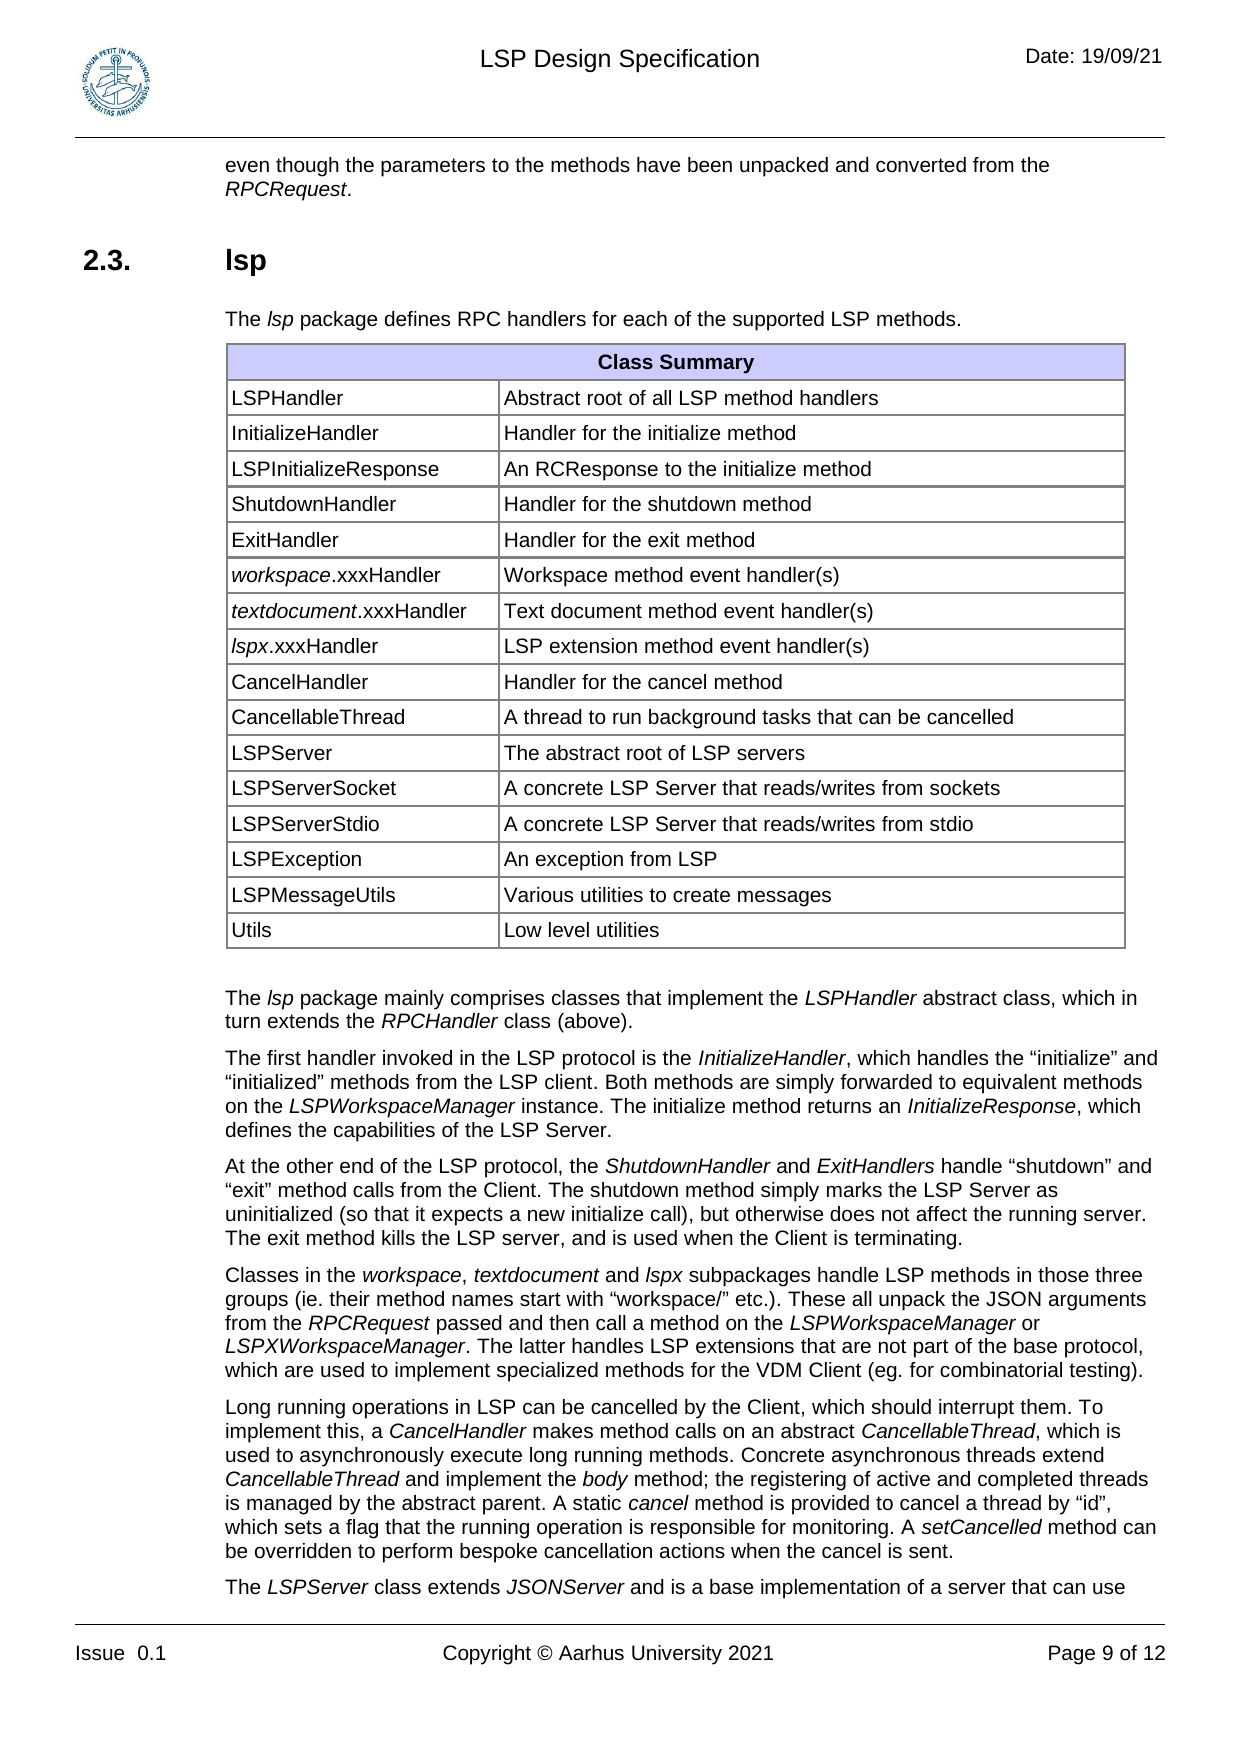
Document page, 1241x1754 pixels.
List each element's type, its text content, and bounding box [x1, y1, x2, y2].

table_cell Handler for the shutdown method [500, 488, 1124, 521]
table_cell A thread to run background tasks that can be cancelled [500, 701, 1124, 734]
table_cell Various utilities to create messages [500, 878, 1124, 912]
table_cell LSPServerSocket [228, 772, 498, 805]
text Long running operations in LSP can be cancelled by the Client, which should interrupt them. To implement this, a CancelHandler makes method calls on an abstract CancellableThread, which is used to asynchronously execute long running methods. Concrete asynchronous threads extend CancellableThread and implement the body method; the registering of active and completed threads is managed by the abstract parent. A static cancel method is provided to cancel a thread by “id”, which sets a flag that the running operation is responsible for monitoring. A setCancelled method can be overridden to perform bespoke cancellation actions when the cancel is sent. [225, 1395, 1165, 1563]
table_cell LSPMessageUtils [228, 878, 498, 912]
text At the other end of the LSP protocol, the ShutdownHandler and ExitHandlers handle “shutdown” and “exit” method calls from the Client. The shutdown method simply marks the LSP Server as uninitialized (so that it expects a new initialize call), but otherwise does not affect the running server. The exit method kills the LSP server, and is used when the Client is terminating. [225, 1154, 1165, 1250]
text The lsp package defines RPC handlers for each of the supported LSP methods. [225, 307, 1165, 331]
table_cell LSPHandler [228, 381, 498, 414]
text The lsp package mainly comprises classes that implement the LSPHandler abstract class, which in turn extends the RPCHandler class (above). [225, 986, 1165, 1034]
table_cell An RCResponse to the initialize method [500, 452, 1124, 485]
table_cell LSPInitializeResponse [228, 452, 498, 485]
text The LSPServer class extends JSONServer and is a base implementation of a server that can use [225, 1575, 1165, 1599]
table_cell Abstract root of all LSP method handlers [500, 381, 1124, 414]
table_cell A concrete LSP Server that reads/writes from stdio [500, 807, 1124, 841]
table_cell Low level utilities [500, 914, 1124, 947]
table_cell Handler for the exit method [500, 523, 1124, 556]
table_cell textdocument.xxxHandler [228, 594, 498, 627]
table_cell InitializeHandler [228, 416, 498, 450]
table_cell LSPException [228, 843, 498, 876]
table_cell ExitHandler [228, 523, 498, 556]
table_cell A concrete LSP Server that reads/writes from sockets [500, 772, 1124, 805]
table_cell LSPServer [228, 736, 498, 769]
table_cell CancelHandler [228, 665, 498, 698]
table_header Class Summary [228, 345, 1124, 379]
text Classes in the workspace, textdocument and lspx subpackages handle LSP methods in those three groups (ie. their method names start with “workspace/” etc.). These all unpack the JSON arguments from the RPCRequest passed and then call a method on the LSPWorkspaceManager or LSPXWorkspaceManager. The latter handles LSP extensions that are not part of the base protocol, which are used to implement specialized methods for the VDM Client (eg. for combinatorial testing). [225, 1263, 1165, 1383]
table_cell Handler for the initialize method [500, 416, 1124, 450]
table_cell Utils [228, 914, 498, 947]
table_cell Handler for the cancel method [500, 665, 1124, 698]
subtitle lsp [75, 243, 1165, 277]
table_cell CancellableThread [228, 701, 498, 734]
table_cell LSPServerStdio [228, 807, 498, 841]
table_cell LSP extension method event handler(s) [500, 630, 1124, 663]
table_cell ShutdownHandler [228, 488, 498, 521]
table_cell Text document method event handler(s) [500, 594, 1124, 627]
table_cell Workspace method event handler(s) [500, 559, 1124, 592]
picture [78, 44, 153, 120]
table_cell workspace.xxxHandler [228, 559, 498, 592]
text The first handler invoked in the LSP protocol is the InitializeHandler, which handles the “initialize” and “initialized” methods from the LSP client. Both methods are simply forwarded to equivalent methods on the LSPWorkspaceManager instance. The initialize method returns an InitializeResponse, which defines the capabilities of the LSP Server. [225, 1046, 1165, 1142]
table_cell lspx.xxxHandler [228, 630, 498, 663]
text even though the parameters to the methods have been unpacked and converted from the RPCRequest. [225, 153, 1165, 201]
table_cell The abstract root of LSP servers [500, 736, 1124, 769]
table_cell An exception from LSP [500, 843, 1124, 876]
